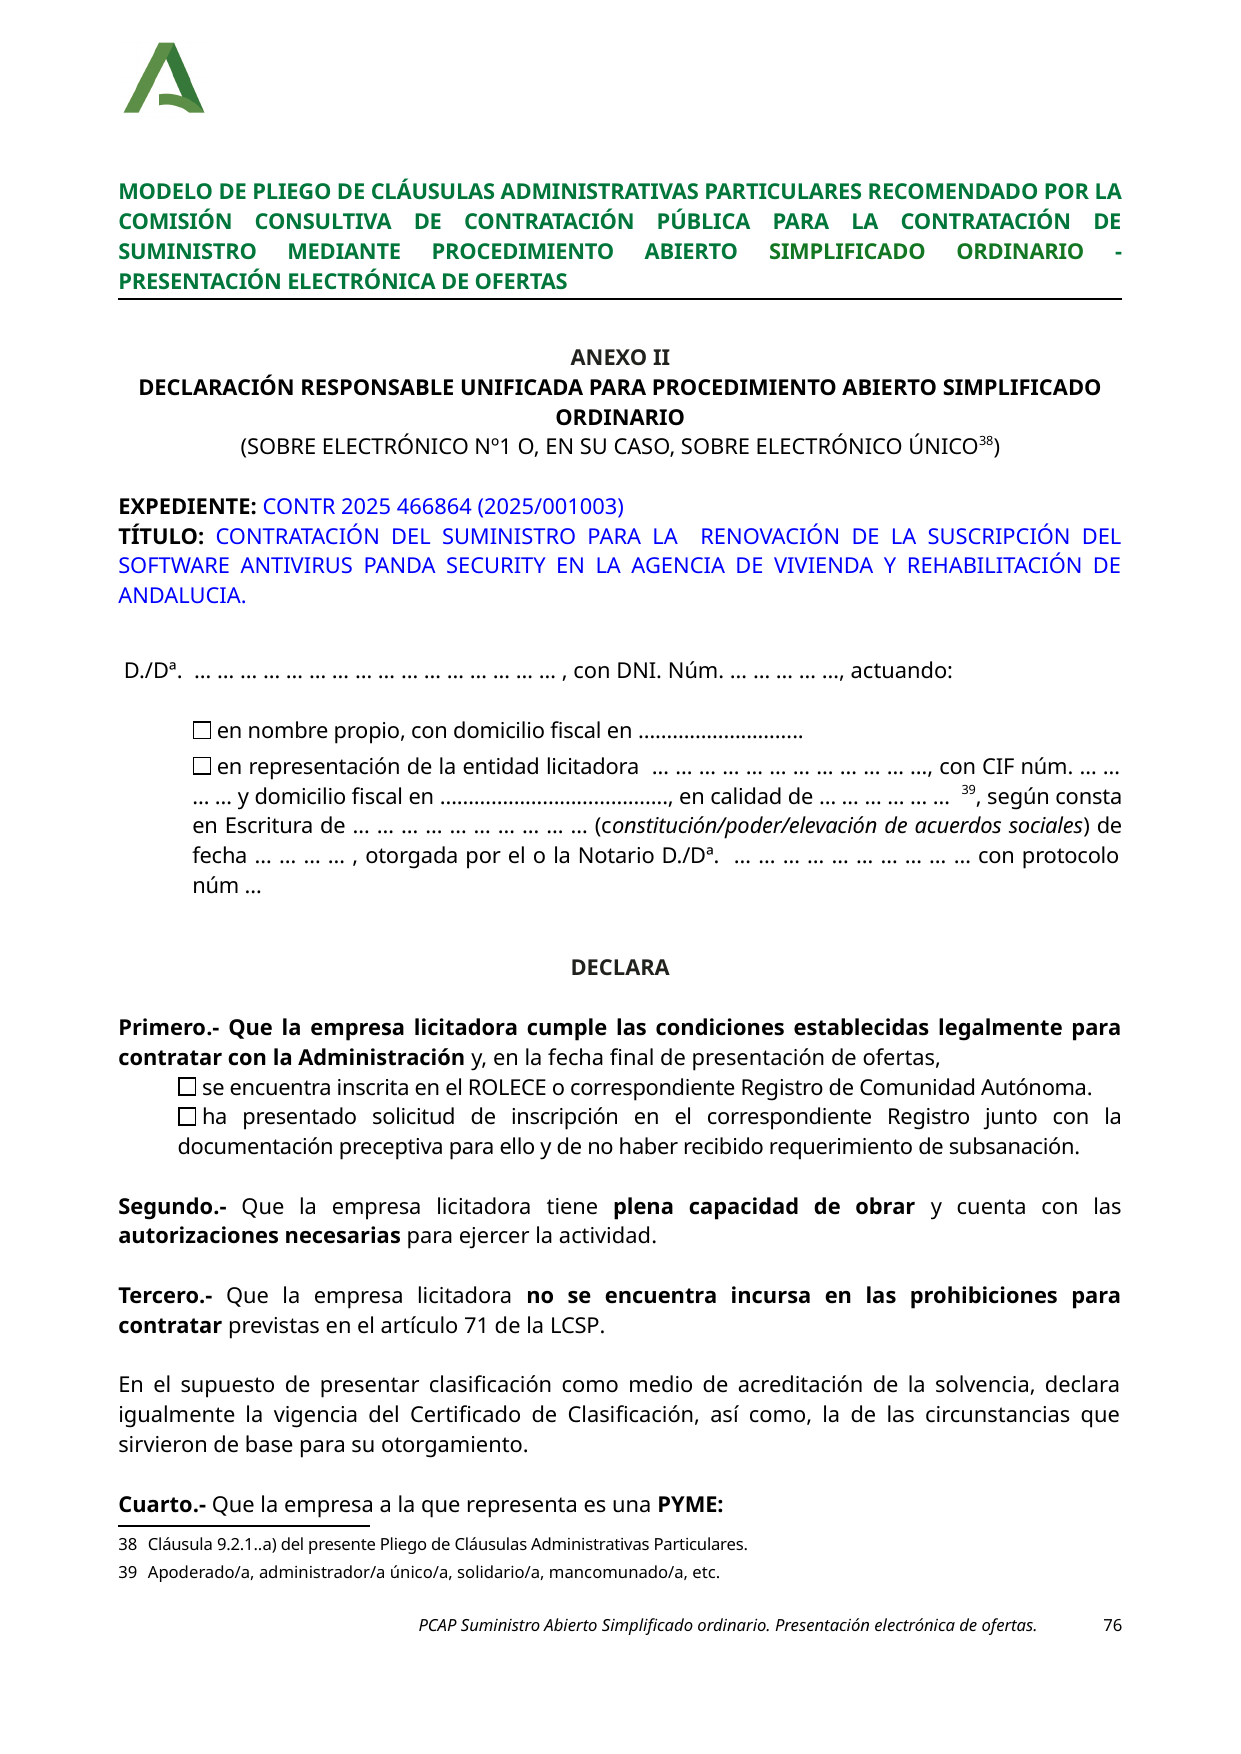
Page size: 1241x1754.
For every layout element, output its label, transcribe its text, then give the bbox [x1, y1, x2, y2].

text Apoderado/a, administrador/a único/a, solidario/a, mancomunado/a, etc. [118, 1561, 1122, 1584]
text MODELO DE PLIEGO DE CLÁUSULAS ADMINISTRATIVAS PARTICULARES RECOMENDADO POR LA COMISIÓN CONSULTIVA DE CONTRATACIÓN PÚBLICA PARA LA CONTRATACIÓN DE SUMINISTRO MEDIANTE PROCEDIMIENTO ABIERTO SIMPLIFICADO ORDINARIO - PRESENTACIÓN ELECTRÓNICA DE OFERTAS [118, 176, 1122, 298]
text Cláusula 9.2.1..a) del presente Pliego de Cláusulas Administrativas Particulares. [118, 1532, 1122, 1555]
list Primero.- Que la empresa licitadora cumple las condiciones establecidas legalmente para contratar con la Administración y, en la fecha final de presentación de ofertas, [118, 1012, 1122, 1072]
list se encuentra inscrita en el ROLECE o correspondiente Registro de Comunidad Autónoma. [177, 1072, 1122, 1101]
text ANEXO II [118, 342, 1122, 372]
text En el supuesto de presentar clasificación como medio de acreditación de la solvencia, declara igualmente la vigencia del Certificado de Clasificación, así como, la de las circunstancias que sirvieron de base para su otorgamiento. [118, 1369, 1122, 1459]
text DECLARACIÓN RESPONSABLE UNIFICADA PARA PROCEDIMIENTO ABIERTO SIMPLIFICADO ORDINARIO [118, 372, 1122, 431]
picture [119, 38, 209, 117]
text Segundo.- Que la empresa licitadora tiene plena capacidad de obrar y cuenta con las autorizaciones necesarias para ejercer la actividad. [118, 1191, 1122, 1250]
text Tercero.- Que la empresa licitadora no se encuentra incursa en las prohibiciones para contratar previstas en el artículo 71 de la LCSP. [118, 1280, 1122, 1340]
text EXPEDIENTE: CONTR 2025 466864 (2025/001003) [118, 491, 1122, 521]
text DECLARA [118, 952, 1122, 982]
text Cuarto.- Que la empresa a la que representa es una PYME: [118, 1489, 1122, 1518]
text (SOBRE ELECTRÓNICO Nº1 O, EN SU CASO, SOBRE ELECTRÓNICO ÚNICO) [118, 431, 1122, 461]
text en representación de la entidad licitadora … … … … … … … … … … … …, con CIF núm. … … … … y domicilio fiscal en …………………………………., en calidad de … … … … … … , según consta en Escritura de … … … … … … … … … … (constitución/poder/elevación de acuerdos sociales) de fecha … … … … , otorgada por el o la Notario D./Dª. … … … … … … … … … … con protocolo núm … [192, 751, 1122, 900]
text D./Dª. … … … … … … … … … … … … … … … … , con DNI. Núm. … … … … …, actuando: [118, 656, 1122, 685]
text TÍTULO: CONTRATACIÓN DEL SUMINISTRO PARA LA RENOVACIÓN DE LA SUSCRIPCIÓN DEL SOFTWARE ANTIVIRUS PANDA SECURITY EN LA AGENCIA DE VIVIENDA Y REHABILITACIÓN DE ANDALUCIA. [118, 521, 1122, 610]
text en nombre propio, con domicilio fiscal en ……………………….. [192, 715, 1122, 745]
list ha presentado solicitud de inscripción en el correspondiente Registro junto con la documentación preceptiva para ello y de no haber recibido requerimiento de subsanación. [177, 1101, 1122, 1161]
